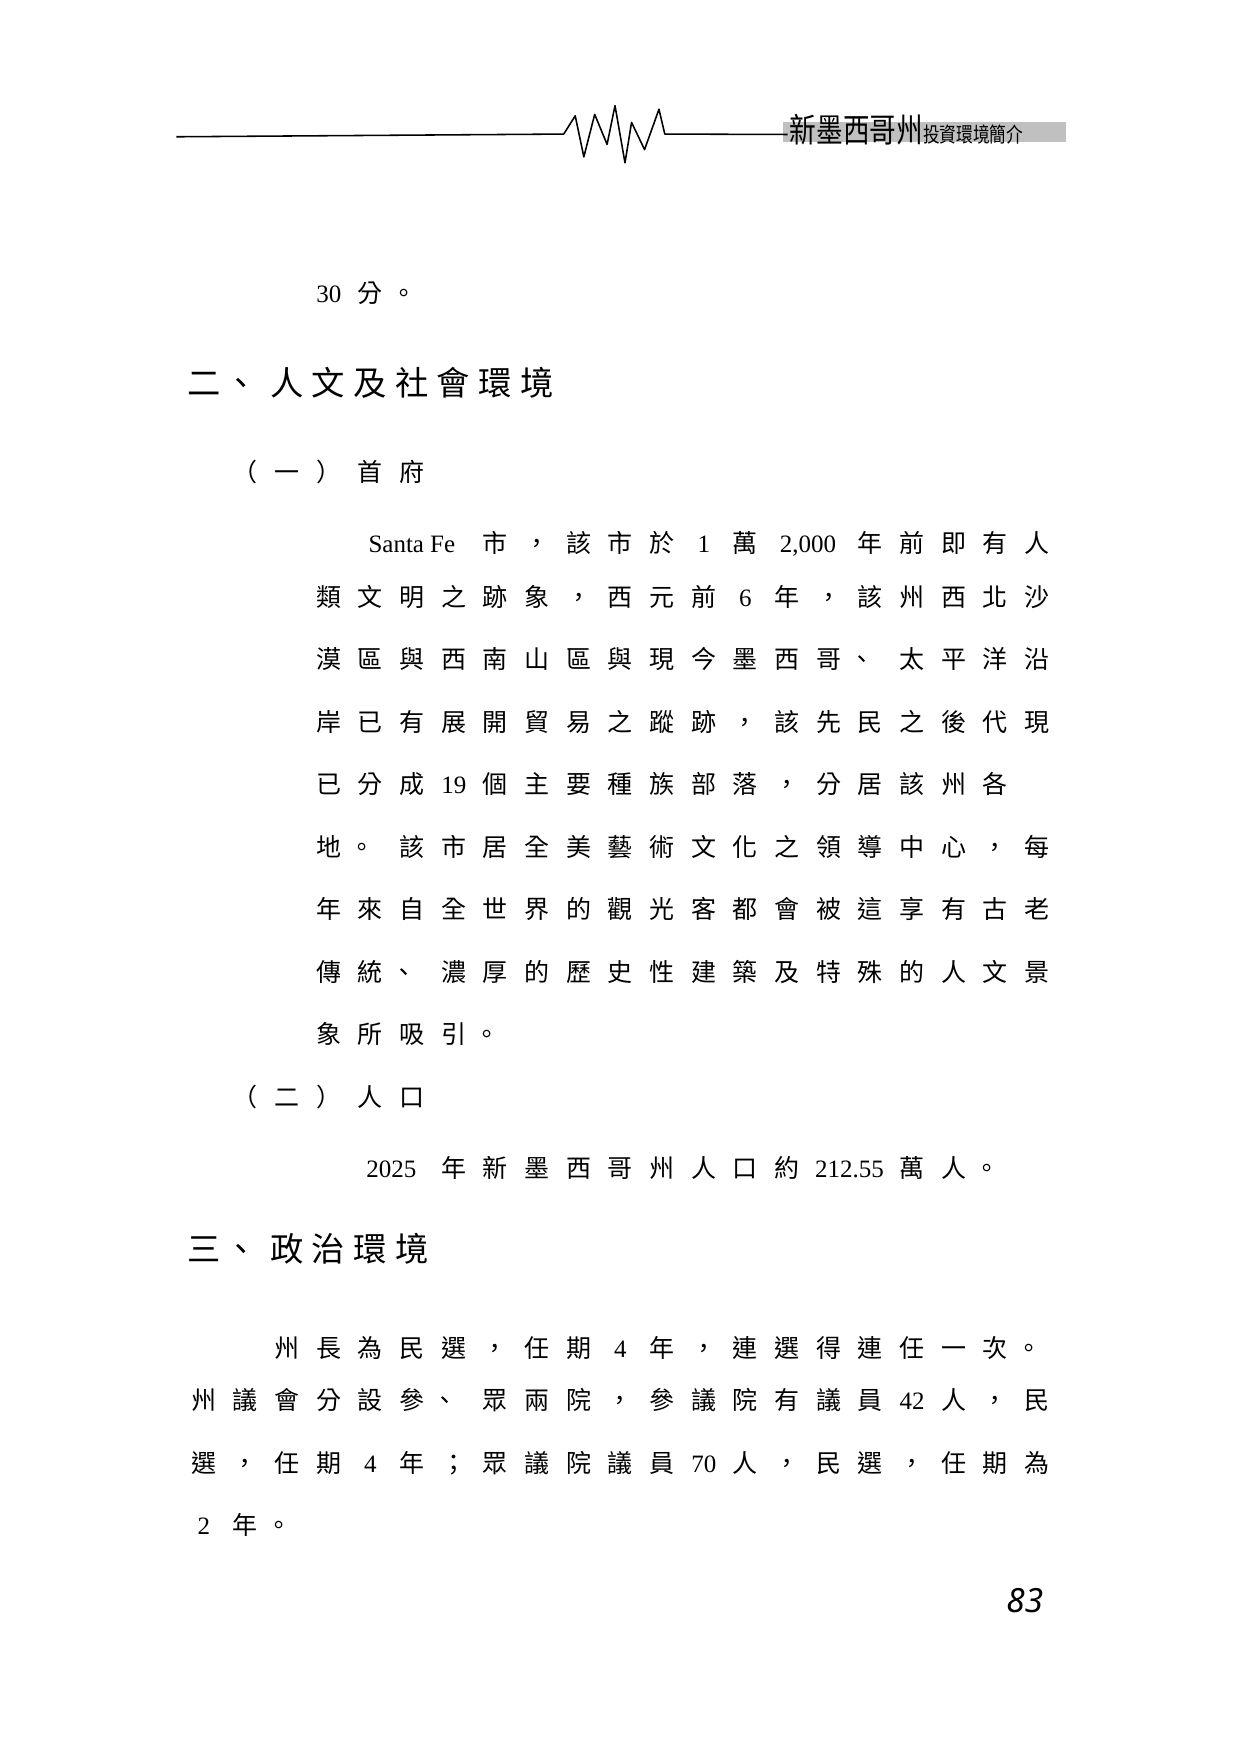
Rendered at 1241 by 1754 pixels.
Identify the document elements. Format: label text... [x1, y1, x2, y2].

text Santa Fe市，該市於1萬2,000年前即有人類文明之跡象，西元前6年，該州西北沙漠區與西南山區與現今墨西哥、太平洋沿岸已有展開貿易之蹤跡，該先民之後代現已分成19個主要種族部落，分居該州各地。該市居全美藝術文化之領導中心，每年來自全世界的觀光客都會被這享有古老傳統、濃厚的歷史性建築及特殊的人文景象所吸引。 [281, 491, 1058, 1054]
text （二）人口 [207, 1054, 1058, 1116]
text （一）首府 [207, 429, 1058, 491]
text 2025年新墨西哥州人口約212.55萬人。 [281, 1116, 1058, 1179]
text 三、政治環境 [183, 1206, 1058, 1268]
text 30分。 [281, 250, 1058, 313]
text 州長為民選，任期4年，連選得連任一次。州議會分設參、眾兩院，參議院有議員42人，民選，任期4年；眾議院議員70人，民選，任期為2年。 [183, 1295, 1058, 1545]
text 二、人文及社會環境 [183, 339, 1058, 402]
